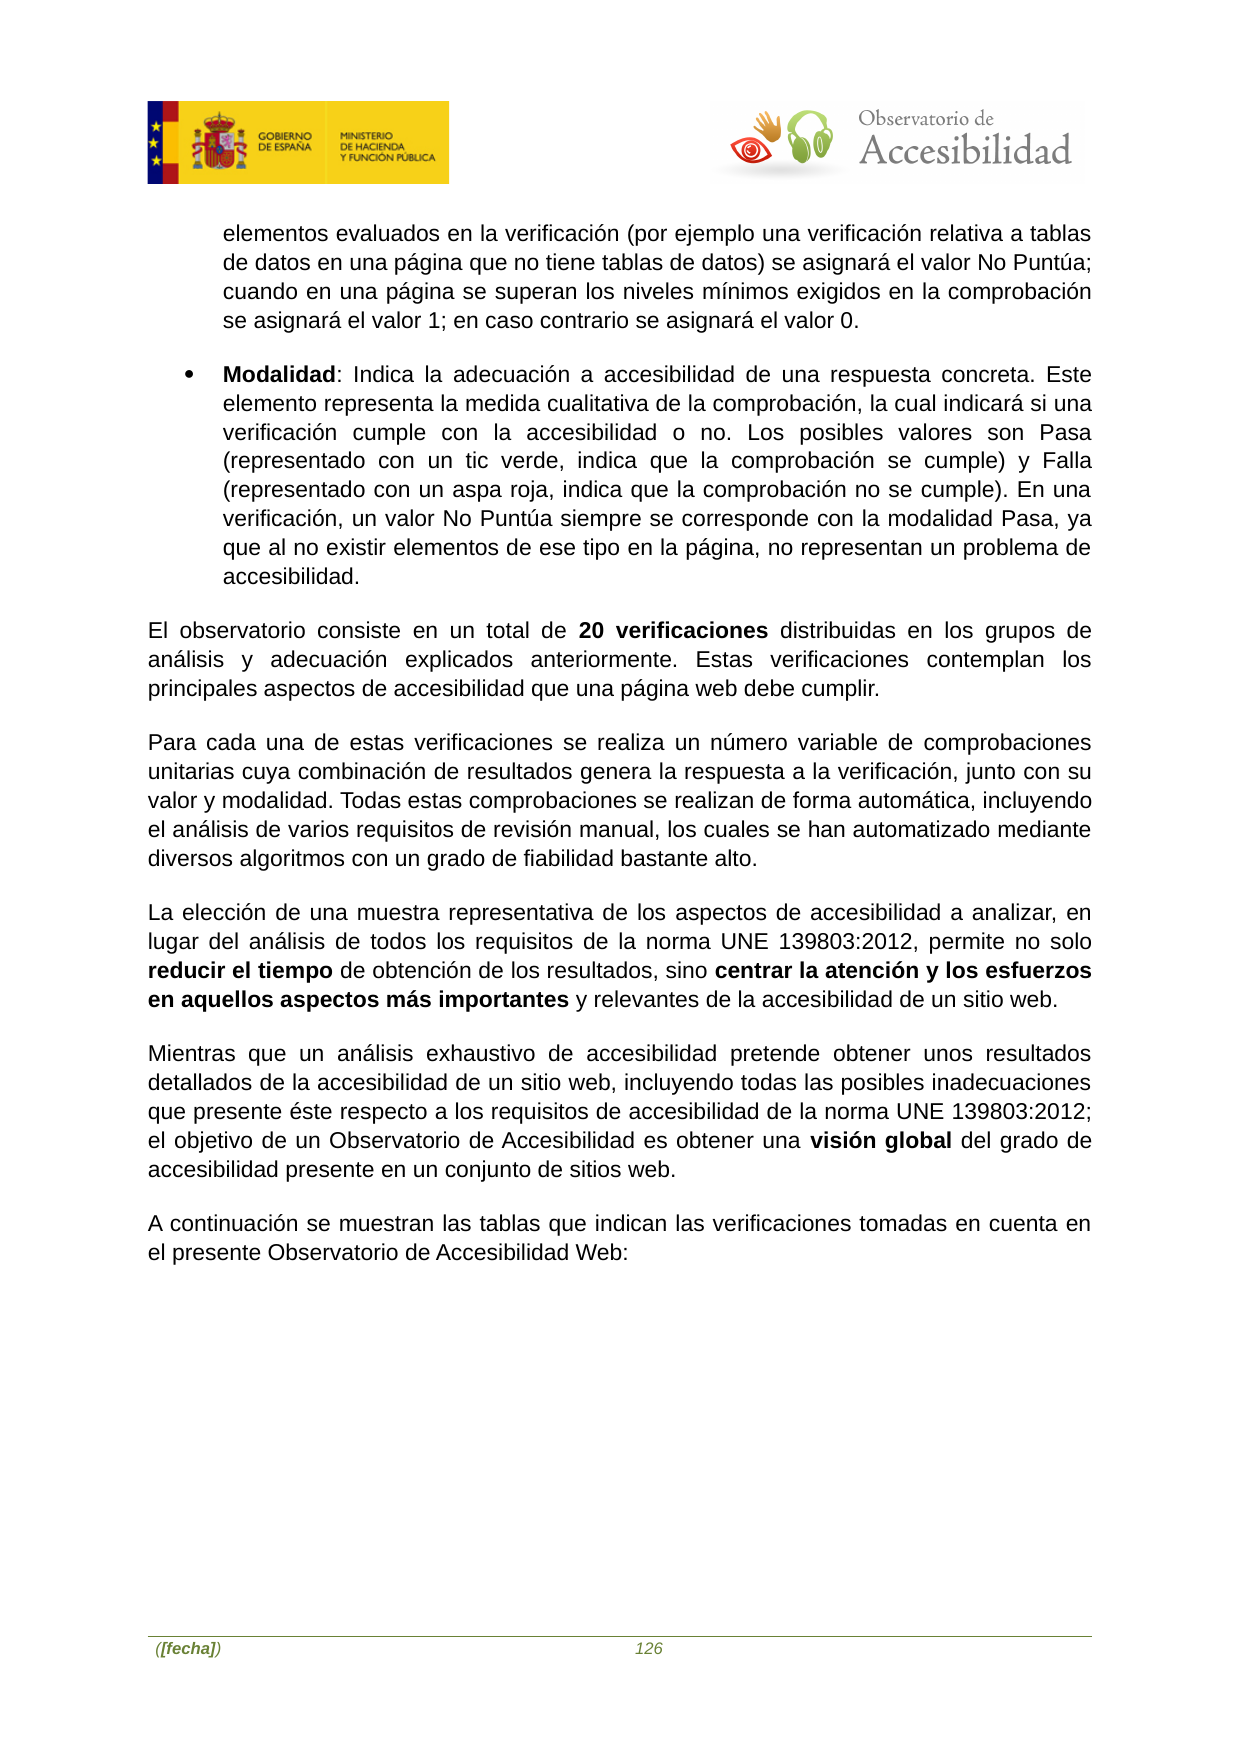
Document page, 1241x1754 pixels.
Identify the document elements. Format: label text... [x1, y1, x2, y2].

list Modalidad: Indica la adecuación a accesibilidad de una respuesta concreta. Este elemento representa la medida cualitativa de la comprobación, la cual indicará si una verificación cumple con la accesibilidad o no. Los posibles valores son Pasa (representado con un tic verde, indica que la comprobación se cumple) y Falla (representado con un aspa roja, indica que la comprobación no se cumple). En una verificación, un valor No Puntúa siempre se corresponde con la modalidad Pasa, ya que al no existir elementos de ese tipo en la página, no representan un problema de accesibilidad. [185, 361, 1092, 589]
text Mientras que un análisis exhaustivo de accesibilidad pretende obtener unos resultados detallados de la accesibilidad de un sitio web, incluyendo todas las posibles inadecuaciones que presente éste respecto a los requisitos de accesibilidad de la norma UNE 139803:2012; el objetivo de un Observatorio de Accesibilidad es obtener una visión global del grado de accesibilidad presente en un conjunto de sitios web. [148, 1040, 1092, 1182]
text La elección de una muestra representativa de los aspectos de accesibilidad a analizar, en lugar del análisis de todos los requisitos de la norma UNE 139803:2012, permite no solo reducir el tiempo de obtención de los resultados, sino centrar la atención y los esfuerzos en aquellos aspectos más importantes y relevantes de la accesibilidad de un sitio web. [148, 899, 1092, 1012]
text El observatorio consiste en un total de 20 verificaciones distribuidas en los grupos de análisis y adecuación explicados anteriormente. Estas verificaciones contemplan los principales aspectos de accesibilidad que una página web debe cumplir. [148, 617, 1092, 701]
picture [710, 101, 1086, 184]
text A continuación se muestran las tablas que indican las verificaciones tomadas en cuenta en el presente Observatorio de Accesibilidad Web: [148, 1209, 1092, 1265]
text Para cada una de estas verificaciones se realiza un número variable de comprobaciones unitarias cuya combinación de resultados genera la respuesta a la verificación, junto con su valor y modalidad. Todas estas comprobaciones se realizan de forma automática, incluyendo el análisis de varios requisitos de revisión manual, los cuales se han automatizado mediante diversos algoritmos con un grado de fiabilidad bastante alto. [148, 729, 1092, 871]
picture [147, 101, 450, 184]
list elementos evaluados en la verificación (por ejemplo una verificación relativa a tablas de datos en una página que no tiene tablas de datos) se asignará el valor No Puntúa; cuando en una página se superan los niveles mínimos exigidos en la comprobación se asignará el valor 1; en caso contrario se asignará el valor 0. [185, 220, 1092, 333]
